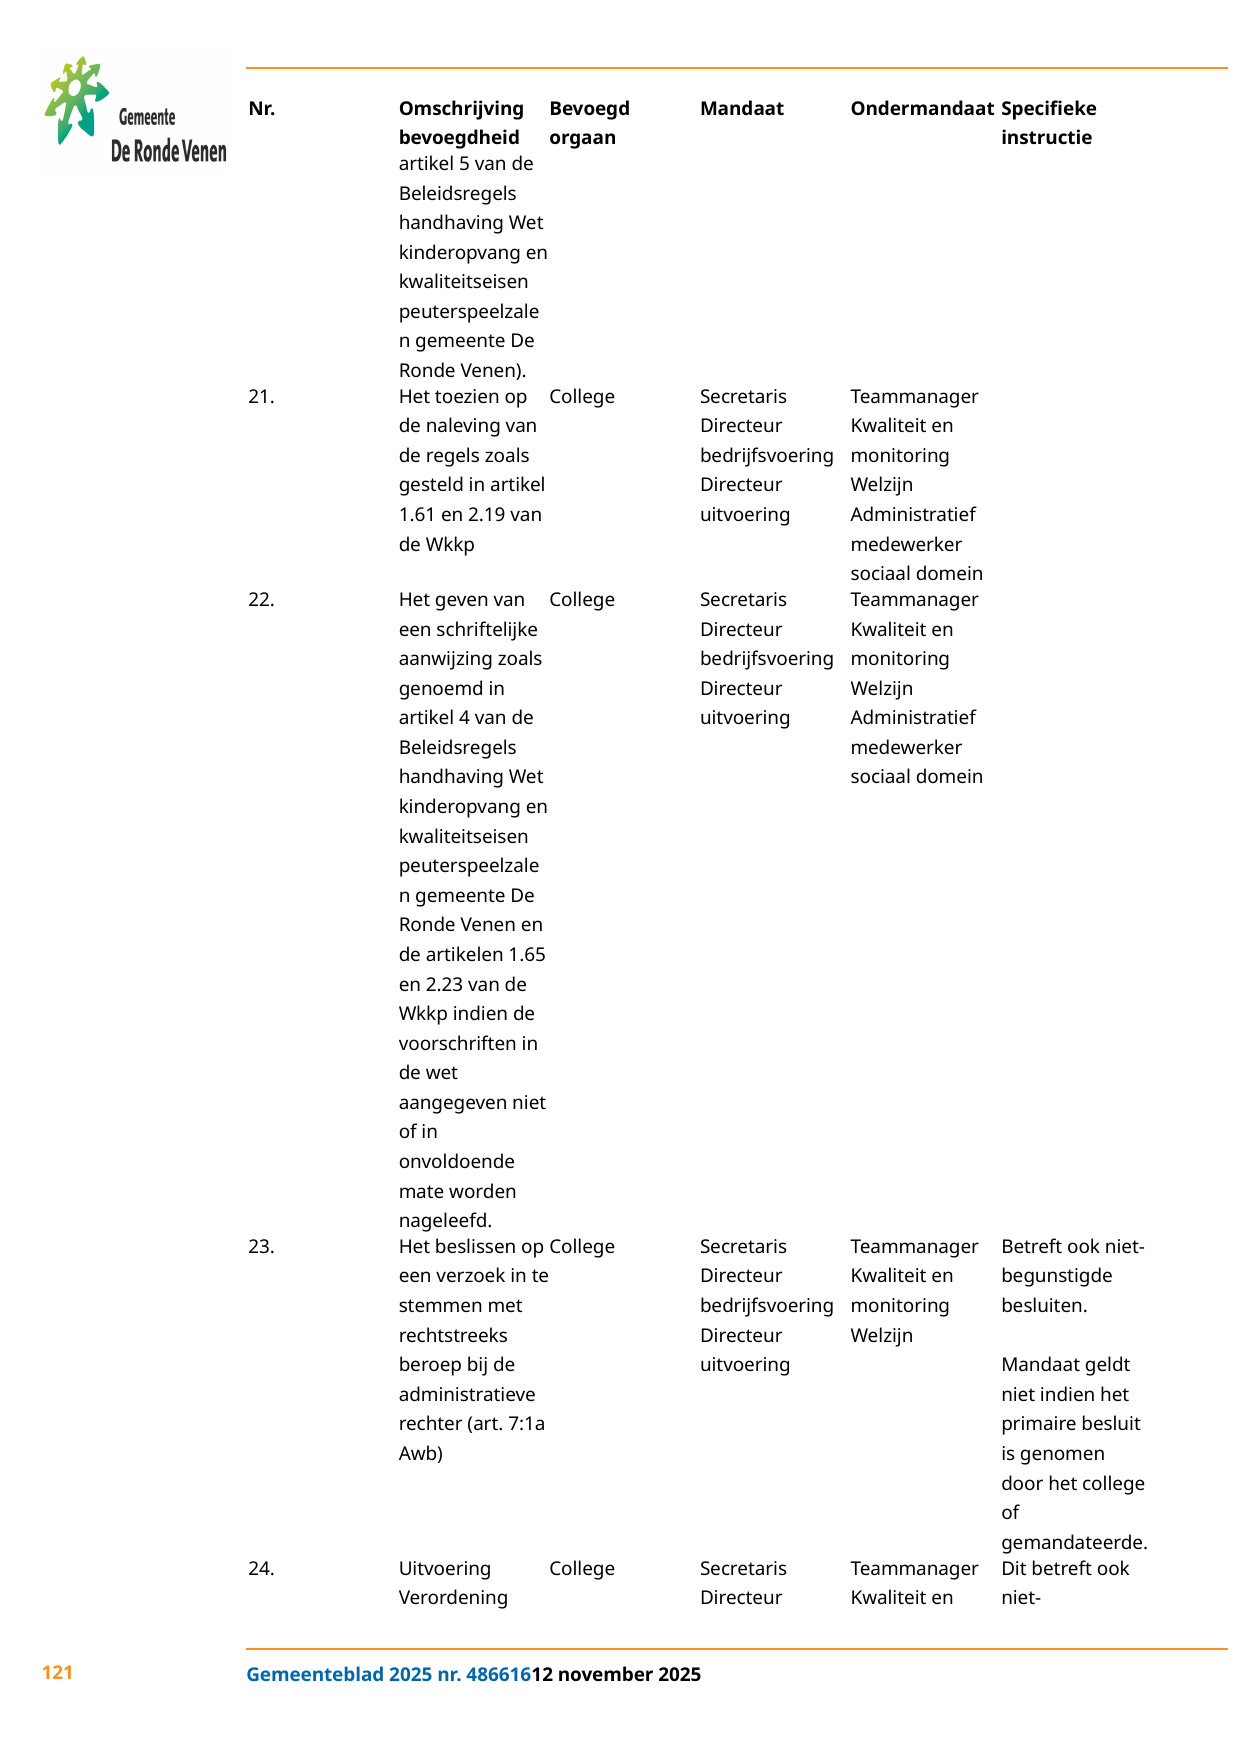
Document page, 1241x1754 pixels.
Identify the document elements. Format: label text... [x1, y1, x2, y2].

table_cell 21. [248, 383, 398, 586]
table_cell Secretaris Directeur bedrijfsvoering Directeur uitvoering [700, 383, 850, 586]
table_header Omschrijving bevoegdheid [399, 95, 549, 150]
table_header Specifieke instructie [1001, 95, 1152, 150]
table_cell Teammanager Kwaliteit en [850, 1555, 1001, 1610]
table_cell College [549, 1555, 700, 1610]
table_cell College [549, 383, 700, 586]
table_cell Het geven van een schriftelijke aanwijzing zoals genoemd in artikel 4 van de Beleidsregels handhaving Wet kinderopvang en kwaliteitseisen peuterspeelzalen gemeente De Ronde Venen en de artikelen 1.65 en 2.23 van de Wkkp indien de voorschriften in de wet aangegeven niet of in onvoldoende mate worden nageleefd. [399, 586, 549, 1233]
table_cell Secretaris Directeur [700, 1555, 850, 1610]
table_cell Betreft ook niet-begunstigde besluiten. Mandaat geldt niet indien het primaire besluit is genomen door het college of gemandateerde. [1001, 1233, 1152, 1555]
table_cell 22. [248, 586, 398, 1233]
table_header Mandaat [700, 95, 850, 150]
table_cell [1001, 586, 1152, 1233]
table_cell Teammanager Kwaliteit en monitoring Welzijn [850, 1233, 1001, 1555]
table_cell 24. [248, 1555, 398, 1610]
table_cell 23. [248, 1233, 398, 1555]
table_cell Het toezien op de naleving van de regels zoals gesteld in artikel 1.61 en 2.19 van de Wkkp [399, 383, 549, 586]
picture [41, 47, 231, 172]
table_header Bevoegd orgaan [549, 95, 700, 150]
table_cell College [549, 586, 700, 1233]
table_cell [850, 150, 1001, 383]
table_cell artikel 5 van de Beleidsregels handhaving Wet kinderopvang en kwaliteitseisen peuterspeelzalen gemeente De Ronde Venen). [399, 150, 549, 383]
table_cell Teammanager Kwaliteit en monitoring Welzijn Administratief medewerker sociaal domein [850, 383, 1001, 586]
table_cell [700, 150, 850, 383]
table_cell [248, 150, 398, 383]
table_cell [1001, 150, 1152, 383]
table_cell [549, 150, 700, 383]
table_cell Secretaris Directeur bedrijfsvoering Directeur uitvoering [700, 1233, 850, 1555]
table_cell Uitvoering Verordening [399, 1555, 549, 1610]
table_cell Secretaris Directeur bedrijfsvoering Directeur uitvoering [700, 586, 850, 1233]
table_cell Het beslissen op een verzoek in te stemmen met rechtstreeks beroep bij de administratieve rechter (art. 7:1a Awb) [399, 1233, 549, 1555]
table_header Nr. [248, 95, 398, 150]
table_cell [1001, 383, 1152, 586]
table_cell Teammanager Kwaliteit en monitoring Welzijn Administratief medewerker sociaal domein [850, 586, 1001, 1233]
table_cell College [549, 1233, 700, 1555]
table_cell Dit betreft ook niet- [1001, 1555, 1152, 1610]
table_header Ondermandaat [850, 95, 1001, 150]
